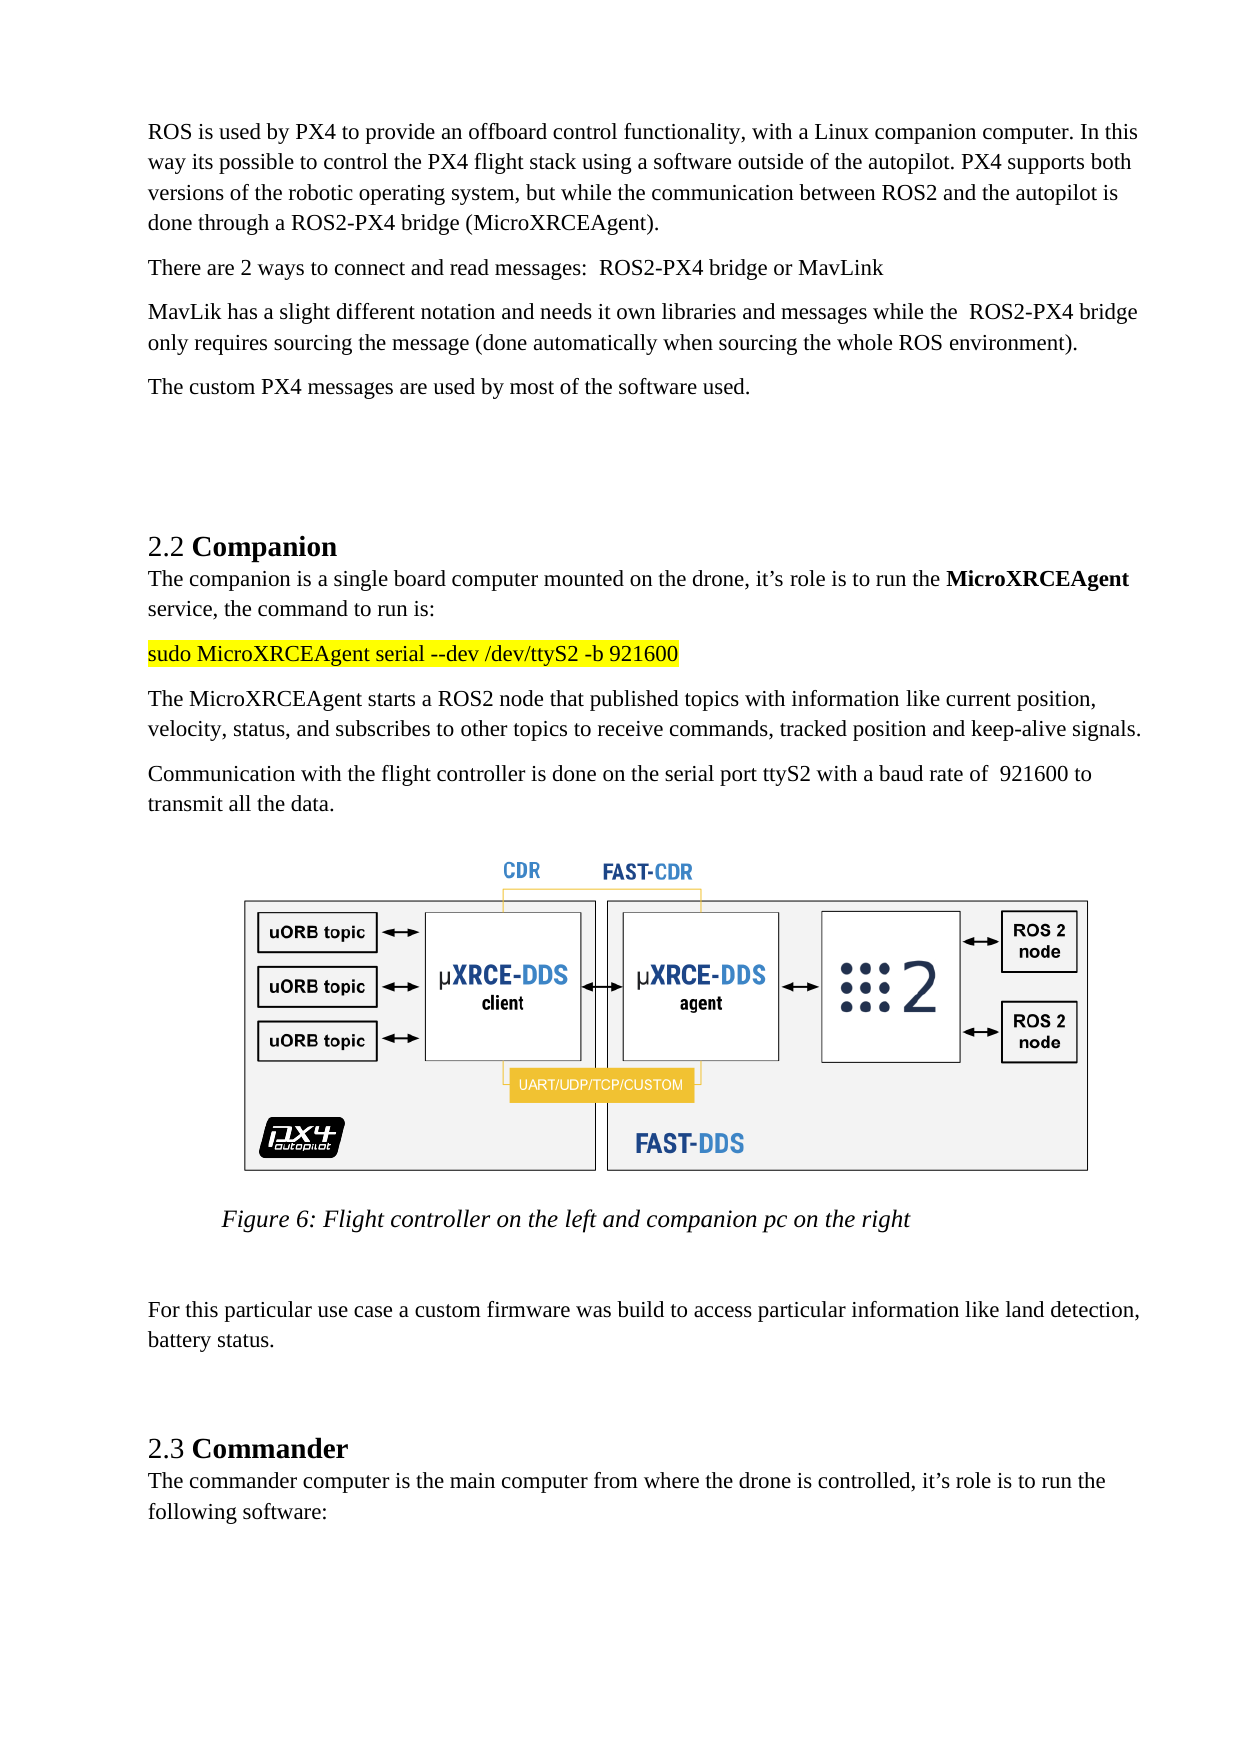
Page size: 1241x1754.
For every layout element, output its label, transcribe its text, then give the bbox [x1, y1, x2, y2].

list The commander computer is the main computer from where the drone is controlled, it’s role is to run the following software: [148, 1468, 1152, 1524]
list Figure 6: Flight controller on the left and companion pc on the right [221, 1192, 1107, 1233]
picture [221, 847, 1108, 1192]
list Communication with the flight controller is done on the serial port ttyS2 with a baud rate of 921600 to transmit all the data. [0, 760, 1152, 817]
subtitle 2.2 Companion [148, 529, 1152, 562]
subtitle 2.3 Commander [148, 1431, 1152, 1464]
list ROS is used by PX4 to provide an offboard control functionality, with a Linux companion computer. In this way its possible to control the PX4 flight stack using a software outside of the autopilot. PX4 supports both versions of the robotic operating system, but while the communication between ROS2 and the autopilot is done through a ROS2-PX4 bridge (MicroXRCEAgent). [0, 118, 1152, 235]
list For this particular use case a custom firmware was build to access particular information like land detection, battery status. [0, 1296, 1152, 1352]
list MavLik has a slight different notation and needs it own libraries and messages while the ROS2-PX4 bridge only requires sourcing the message (done automatically when sourcing the whole ROS environment). [0, 298, 1152, 355]
list There are 2 ways to connect and read messages: ROS2-PX4 bridge or MavLink [0, 253, 1152, 280]
list The custom PX4 messages are used by most of the software used. [0, 373, 1152, 400]
list sudo MicroXRCEAgent serial --dev /dev/ttyS2 -b 921600 [0, 640, 1152, 667]
list The companion is a single board computer mounted on the drone, it’s role is to run the MicroXRCEAgent service, the command to run is: [148, 565, 1152, 622]
list The MicroXRCEAgent starts a ROS2 node that published topics with information like current position, velocity, status, and subscribes to other topics to receive commands, tracked position and keep-alive signals. [0, 685, 1152, 742]
